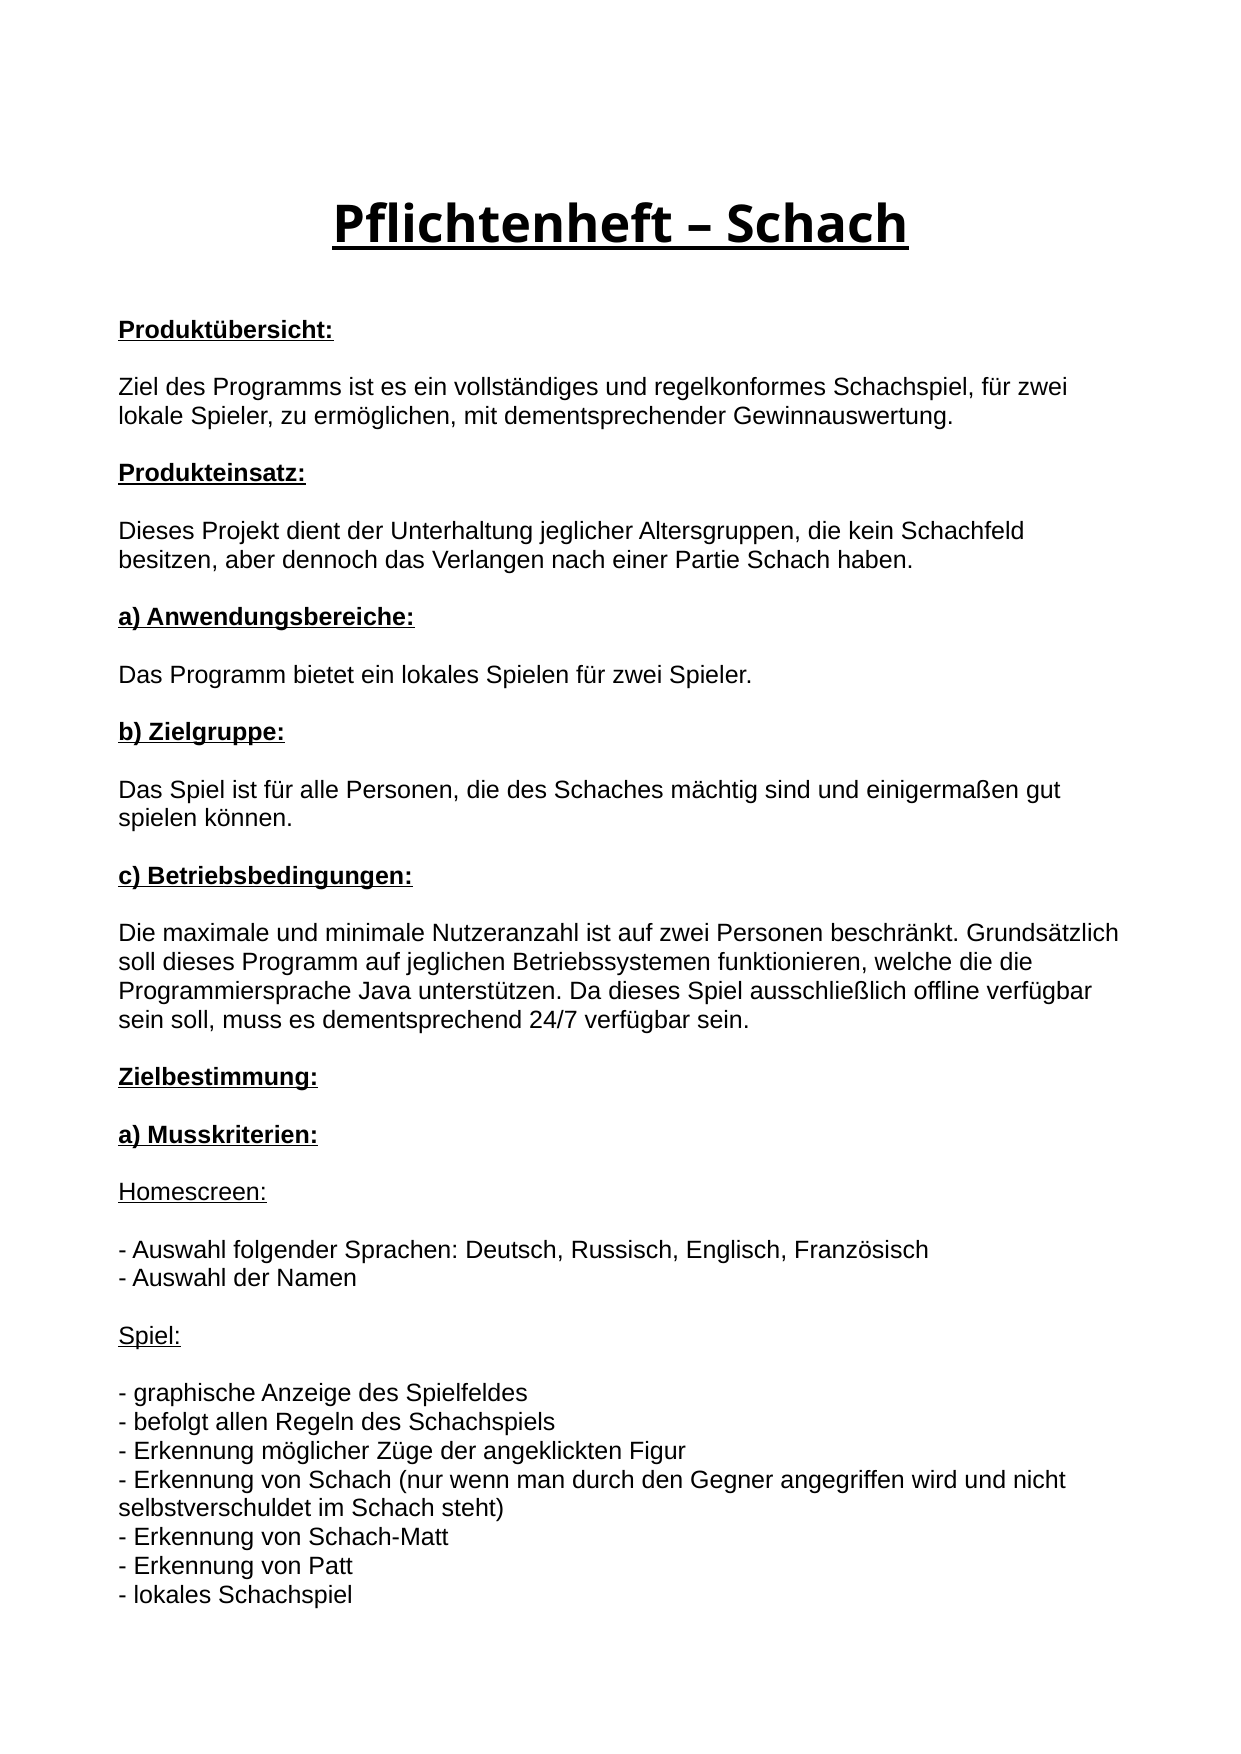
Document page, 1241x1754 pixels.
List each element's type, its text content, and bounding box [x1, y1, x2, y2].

text Das Programm bietet ein lokales Spielen für zwei Spieler. [118, 660, 1122, 688]
text Zielbestimmung: [118, 1062, 1122, 1091]
text - befolgt allen Regeln des Schachspiels [118, 1407, 1122, 1436]
text Spiel: [118, 1321, 1122, 1350]
text b) Zielgruppe: [118, 717, 1122, 746]
text - Erkennung von Schach-Matt [118, 1522, 1122, 1551]
text a) Musskriterien: [118, 1120, 1122, 1148]
text Pflichtenheft – Schach [118, 186, 1122, 257]
text - Auswahl folgender Sprachen: Deutsch, Russisch, Englisch, Französisch [118, 1235, 1122, 1263]
text Produktübersicht: [118, 315, 1122, 343]
text a) Anwendungsbereiche: [118, 602, 1122, 631]
text - Erkennung von Patt [118, 1551, 1122, 1580]
text Die maximale und minimale Nutzeranzahl ist auf zwei Personen beschränkt. Grundsätzlich soll dieses Programm auf jeglichen Betriebssystemen funktionieren, welche die die Programmiersprache Java unterstützen. Da dieses Spiel ausschließlich offline verfügbar sein soll, muss es dementsprechend 24/7 verfügbar sein. [118, 918, 1122, 1033]
text c) Betriebsbedingungen: [118, 861, 1122, 890]
text - graphische Anzeige des Spielfeldes [118, 1378, 1122, 1407]
text Dieses Projekt dient der Unterhaltung jeglicher Altersgruppen, die kein Schachfeld besitzen, aber dennoch das Verlangen nach einer Partie Schach haben. [118, 516, 1122, 573]
text - lokales Schachspiel [118, 1580, 1122, 1608]
text Produkteinsatz: [118, 458, 1122, 487]
text Ziel des Programms ist es ein vollständiges und regelkonformes Schachspiel, für zwei lokale Spieler, zu ermöglichen, mit dementsprechender Gewinnauswertung. [118, 372, 1122, 430]
text - Erkennung von Schach (nur wenn man durch den Gegner angegriffen wird und nicht selbstverschuldet im Schach steht) [118, 1465, 1122, 1522]
text Homescreen: [118, 1177, 1122, 1206]
text - Erkennung möglicher Züge der angeklickten Figur [118, 1436, 1122, 1465]
text Das Spiel ist für alle Personen, die des Schaches mächtig sind und einigermaßen gut spielen können. [118, 775, 1122, 832]
text - Auswahl der Namen [118, 1263, 1122, 1292]
